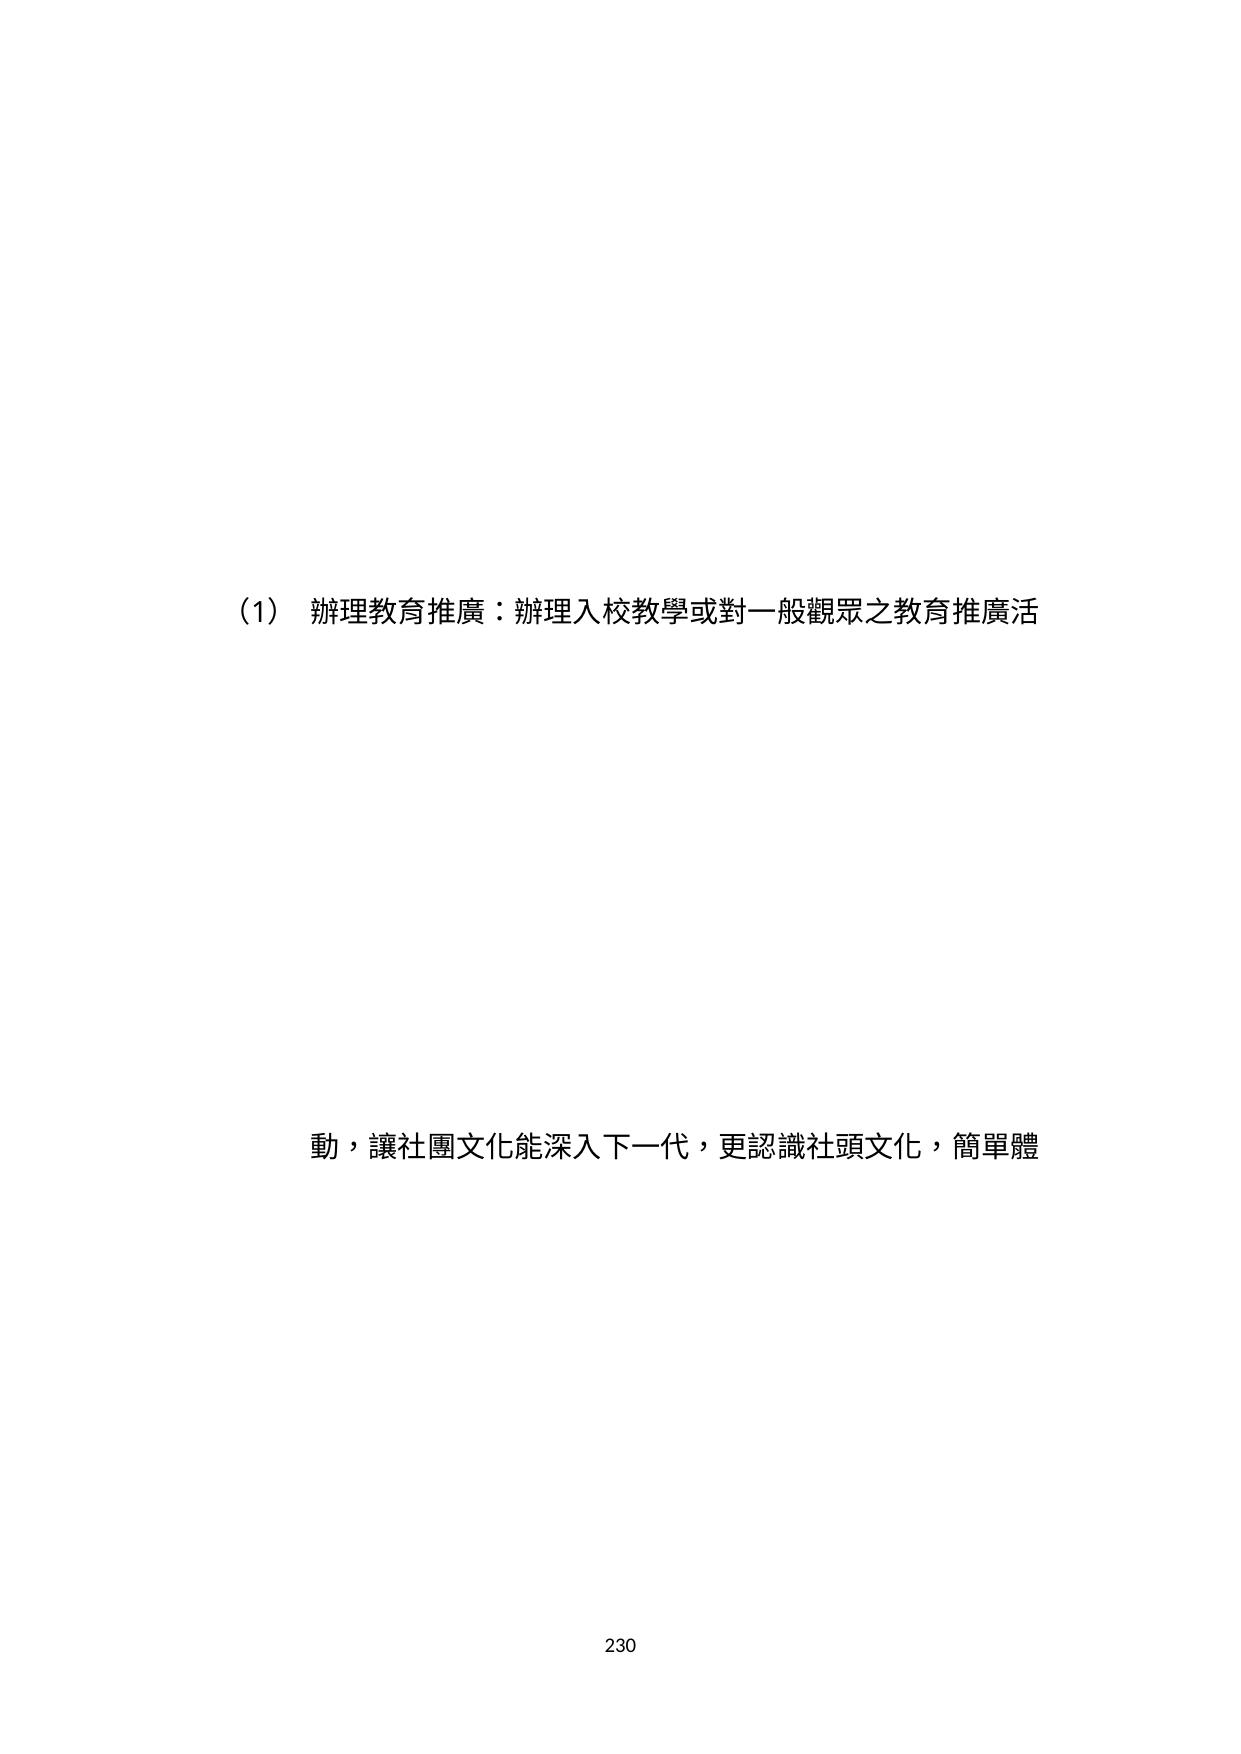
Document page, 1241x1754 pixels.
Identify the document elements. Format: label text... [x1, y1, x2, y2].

list 辦理教育推廣：辦理入校教學或對一般觀眾之教育推廣活動，讓社團文化能深入下一代，更認識社頭文化，簡單體驗等。 [222, 342, 1063, 1412]
